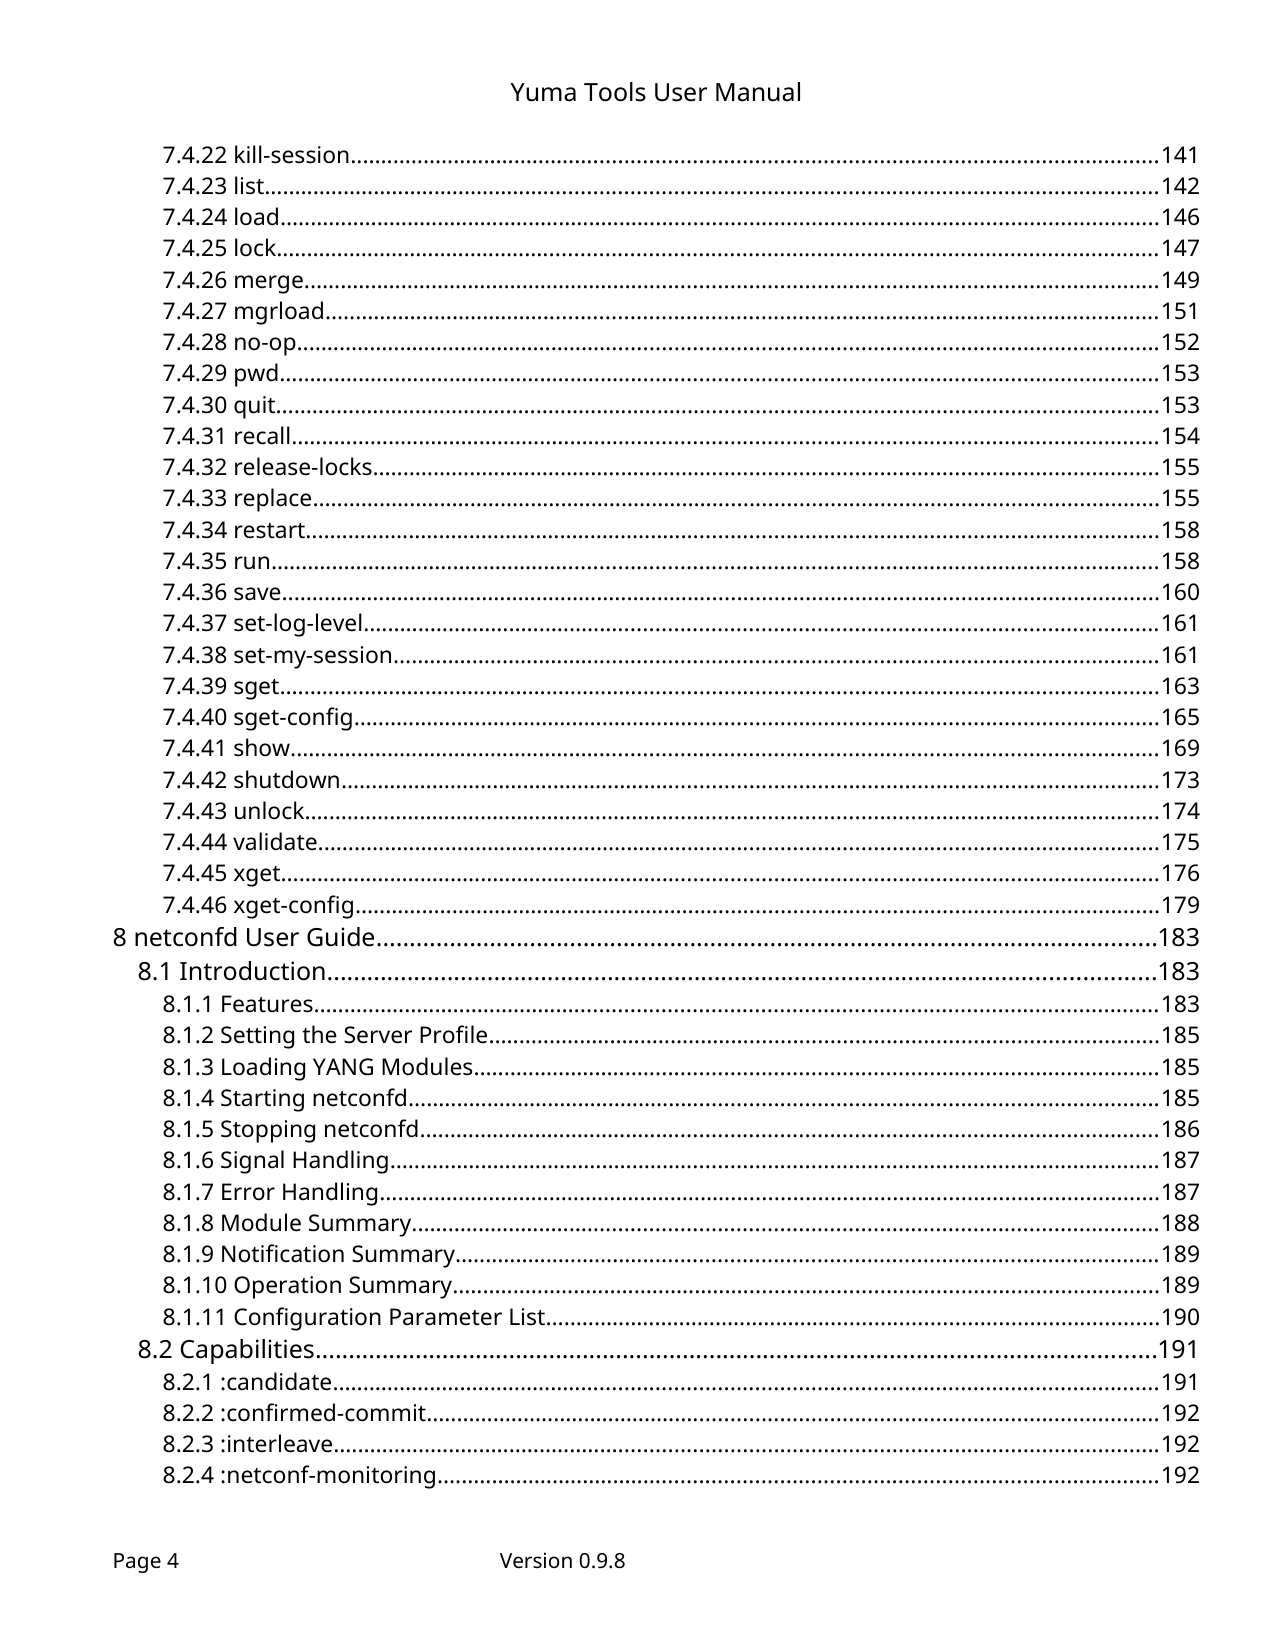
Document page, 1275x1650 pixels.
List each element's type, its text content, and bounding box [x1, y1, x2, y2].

text 7.4.30 quit 153 [162, 388, 1200, 420]
text 7.4.22 kill-session 141 [162, 138, 1200, 170]
text 8.2.1 :candidate 191 [162, 1366, 1200, 1397]
text 8.1.4 Starting netconfd 185 [162, 1082, 1200, 1113]
text 7.4.29 pwd 153 [162, 357, 1200, 388]
text 7.4.33 replace 155 [162, 482, 1200, 513]
text 8.1.7 Error Handling 187 [162, 1175, 1200, 1207]
text 8.2.3 :interleave 192 [162, 1428, 1200, 1459]
text 8.1 Introduction 183 [137, 954, 1200, 988]
text 7.4.31 recall 154 [162, 420, 1200, 451]
text 7.4.34 restart 158 [162, 513, 1200, 545]
text 7.4.28 no-op 152 [162, 326, 1200, 357]
text 7.4.44 validate 175 [162, 826, 1200, 857]
text 8.1.3 Loading YANG Modules 185 [162, 1050, 1200, 1082]
text 7.4.37 set-log-level 161 [162, 607, 1200, 638]
text 7.4.45 xget 176 [162, 857, 1200, 888]
text 8.1.10 Operation Summary 189 [162, 1269, 1200, 1300]
text 7.4.32 release-locks 155 [162, 451, 1200, 482]
text 8.2.2 :confirmed-commit 192 [162, 1397, 1200, 1428]
text 7.4.23 list 142 [162, 170, 1200, 201]
text 7.4.36 save 160 [162, 576, 1200, 607]
text 7.4.24 load 146 [162, 201, 1200, 232]
text 7.4.39 sget 163 [162, 670, 1200, 701]
text 8.2 Capabilities 191 [137, 1332, 1200, 1366]
text 7.4.40 sget-config 165 [162, 701, 1200, 732]
text 8.1.8 Module Summary 188 [162, 1207, 1200, 1238]
text 8.1.6 Signal Handling 187 [162, 1144, 1200, 1175]
text 8.2.4 :netconf-monitoring 192 [162, 1459, 1200, 1491]
text 7.4.46 xget-config 179 [162, 888, 1200, 920]
text 8.1.9 Notification Summary 189 [162, 1238, 1200, 1269]
text 7.4.27 mgrload 151 [162, 295, 1200, 326]
text 7.4.41 show 169 [162, 732, 1200, 763]
text 7.4.25 lock 147 [162, 232, 1200, 263]
text 7.4.42 shutdown 173 [162, 763, 1200, 795]
text 7.4.38 set-my-session 161 [162, 638, 1200, 670]
text 7.4.26 merge 149 [162, 263, 1200, 295]
text 8.1.1 Features 183 [162, 988, 1200, 1019]
text 7.4.35 run 158 [162, 545, 1200, 576]
text 8 netconfd User Guide 183 [112, 920, 1200, 954]
text 8.1.5 Stopping netconfd 186 [162, 1113, 1200, 1144]
text 7.4.43 unlock 174 [162, 795, 1200, 826]
text 8.1.11 Configuration Parameter List 190 [162, 1300, 1200, 1332]
text 8.1.2 Setting the Server Profile 185 [162, 1019, 1200, 1050]
